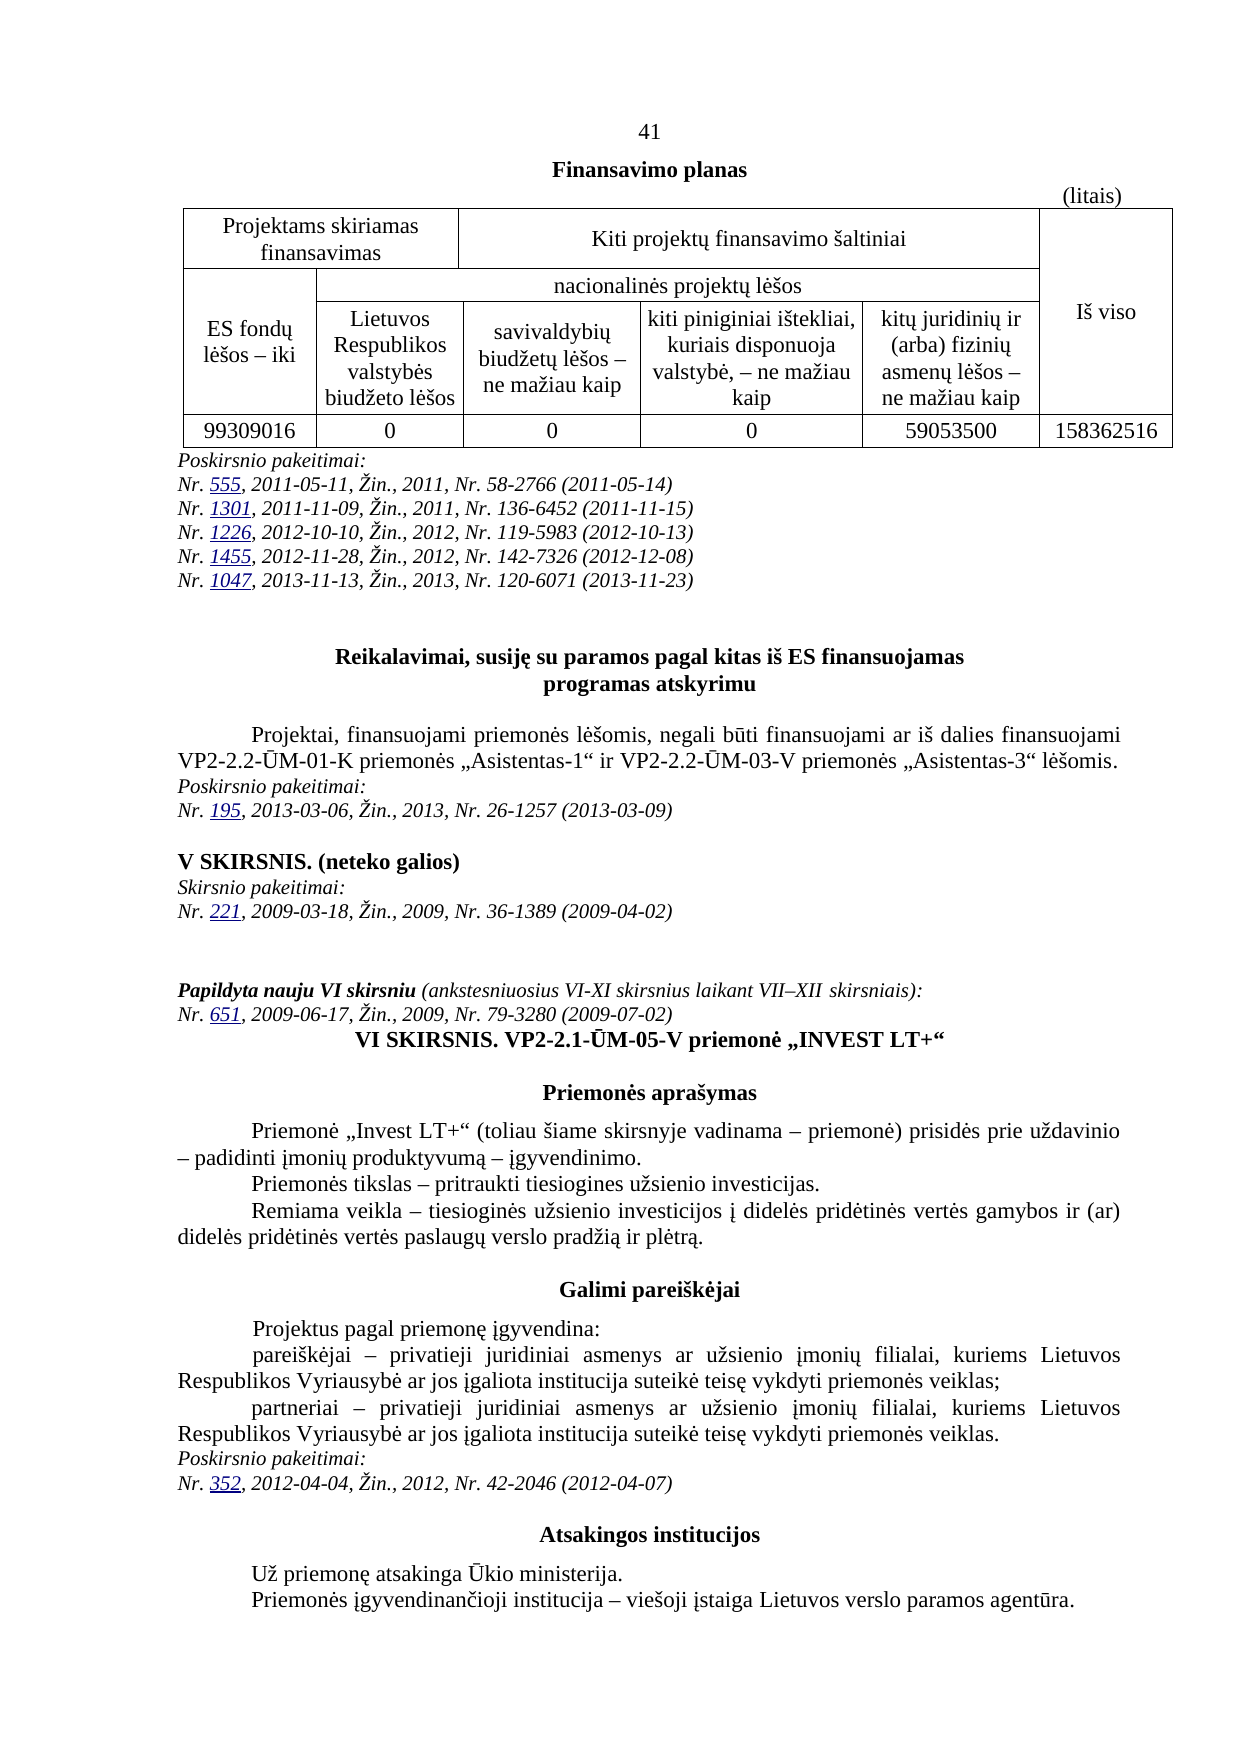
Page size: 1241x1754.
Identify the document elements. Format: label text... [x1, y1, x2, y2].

text pareiškėjai – privatieji juridiniai asmenys ar užsienio įmonių filialai, kuriems Lietuvos Respublikos Vyriausybė ar jos įgaliota institucija suteikė teisę vykdyti priemonės veiklas; [177, 1341, 1122, 1394]
table_cell 0 [317, 415, 463, 447]
text Projektai, finansuojami priemonės lėšomis, negali būti finansuojami ar iš dalies finansuojami VP2-2.2-ŪM-01-K priemonės „Asistentas-1“ ir VP2-2.2-ŪM-03-V priemonės „Asistentas-3“ lėšomis. [177, 721, 1122, 774]
text Priemonės įgyvendinančioji institucija – viešoji įstaiga Lietuvos verslo paramos agentūra. [177, 1586, 1122, 1612]
table_header Kiti projektų finansavimo šaltiniai [459, 209, 1039, 268]
text VI SKIRSNIS. VP2-2.1-ŪM-05-V priemonė „INVEST LT+“ [177, 1026, 1122, 1052]
text Poskirsnio pakeitimai: [177, 448, 1122, 472]
subtitle V SKIRSNIS. (neteko galios) [177, 848, 1122, 875]
table_cell 0 [464, 415, 640, 447]
table_cell Lietuvos Respublikos valsty­bės biudžeto lėšos [317, 302, 463, 413]
table_cell kitų juridinių ir (arba) fizinių asmenų lėšos – ne mažiau kaip [863, 302, 1039, 413]
text Priemonės tikslas – pritraukti tiesiogines užsienio investicijas. [177, 1170, 1122, 1197]
text Priemonės aprašymas [177, 1079, 1122, 1105]
text Remiama veikla – tiesioginės užsienio investicijos į didelės pridėtinės vertės gamybos ir (ar) didelės pridėtinės vertės paslaugų verslo pradžią ir plėtrą. [177, 1197, 1122, 1249]
text Nr. 1455, 2012-11-28, Žin., 2012, Nr. 142-7326 (2012-12-08) [177, 544, 1122, 568]
text Poskirsnio pakeitimai: [177, 1446, 1122, 1470]
table_header Projektams skiriamas finansavimas [184, 209, 458, 268]
subtitle Papildyta nauju VI skirsniu (ankstesniuosius VI-XI skirsnius laikant VII–XII skirsniais): [177, 978, 1122, 1002]
text Skirsnio pakeitimai: [177, 875, 1122, 899]
table_cell kiti piniginiai ištekliai, kuriais disponuoja valstybė, – ne mažiau kaip [641, 302, 862, 413]
text Nr. 1047, 2013-11-13, Žin., 2013, Nr. 120-6071 (2013-11-23) [177, 568, 1122, 592]
text Poskirsnio pakeitimai: [177, 774, 1122, 798]
table_cell 158362516 [1040, 415, 1172, 447]
table_header Iš viso [1040, 209, 1172, 413]
text Už priemonę atsakinga Ūkio ministerija. [177, 1560, 1122, 1586]
text Nr. 1301, 2011-11-09, Žin., 2011, Nr. 136-6452 (2011-11-15) [177, 496, 1122, 520]
text Nr. 195, 2013-03-06, Žin., 2013, Nr. 26-1257 (2013-03-09) [177, 798, 1122, 822]
text Nr. 1226, 2012-10-10, Žin., 2012, Nr. 119-5983 (2012-10-13) [177, 520, 1122, 544]
table_cell 59053500 [863, 415, 1039, 447]
table_cell ES fondų lėšos – iki [184, 269, 316, 413]
text Galimi pareiškėjai [177, 1276, 1122, 1302]
list Reikalavimai, susiję su paramos pagal kitas iš ES finansuojamas programas atskyrimu [177, 643, 1122, 696]
table_cell 99309016 [184, 415, 316, 447]
text Projektus pagal priemonę įgyvendina: [177, 1314, 1122, 1341]
text Nr. 555, 2011-05-11, Žin., 2011, Nr. 58-2766 (2011-05-14) [177, 472, 1122, 496]
table_cell savivaldybių biudžetų lėšos – ne mažiau kaip [464, 302, 640, 413]
text Priemonė „Invest LT+“ (toliau šiame skirsnyje vadinama – priemonė) prisidės prie uždavinio – padidinti įmonių produktyvumą – įgyvendinimo. [177, 1118, 1122, 1170]
text Nr. 651, 2009-06-17, Žin., 2009, Nr. 79-3280 (2009-07-02) [177, 1002, 1122, 1026]
table_cell 0 [641, 415, 862, 447]
table_cell nacionalinės projektų lėšos [317, 269, 1039, 301]
text partneriai – privatieji juridiniai asmenys ar užsienio įmonių filialai, kuriems Lietuvos Respublikos Vyriausybė ar jos įgaliota institucija suteikė teisę vykdyti priemonės veiklas. [177, 1394, 1122, 1446]
text Nr. 221, 2009-03-18, Žin., 2009, Nr. 36-1389 (2009-04-02) [177, 899, 1122, 923]
text (litais) [177, 182, 1122, 208]
text Nr. 352, 2012-04-04, Žin., 2012, Nr. 42-2046 (2012-04-07) [177, 1470, 1122, 1494]
text Atsakingos institucijos [177, 1521, 1122, 1547]
text Finansavimo planas [177, 156, 1122, 182]
